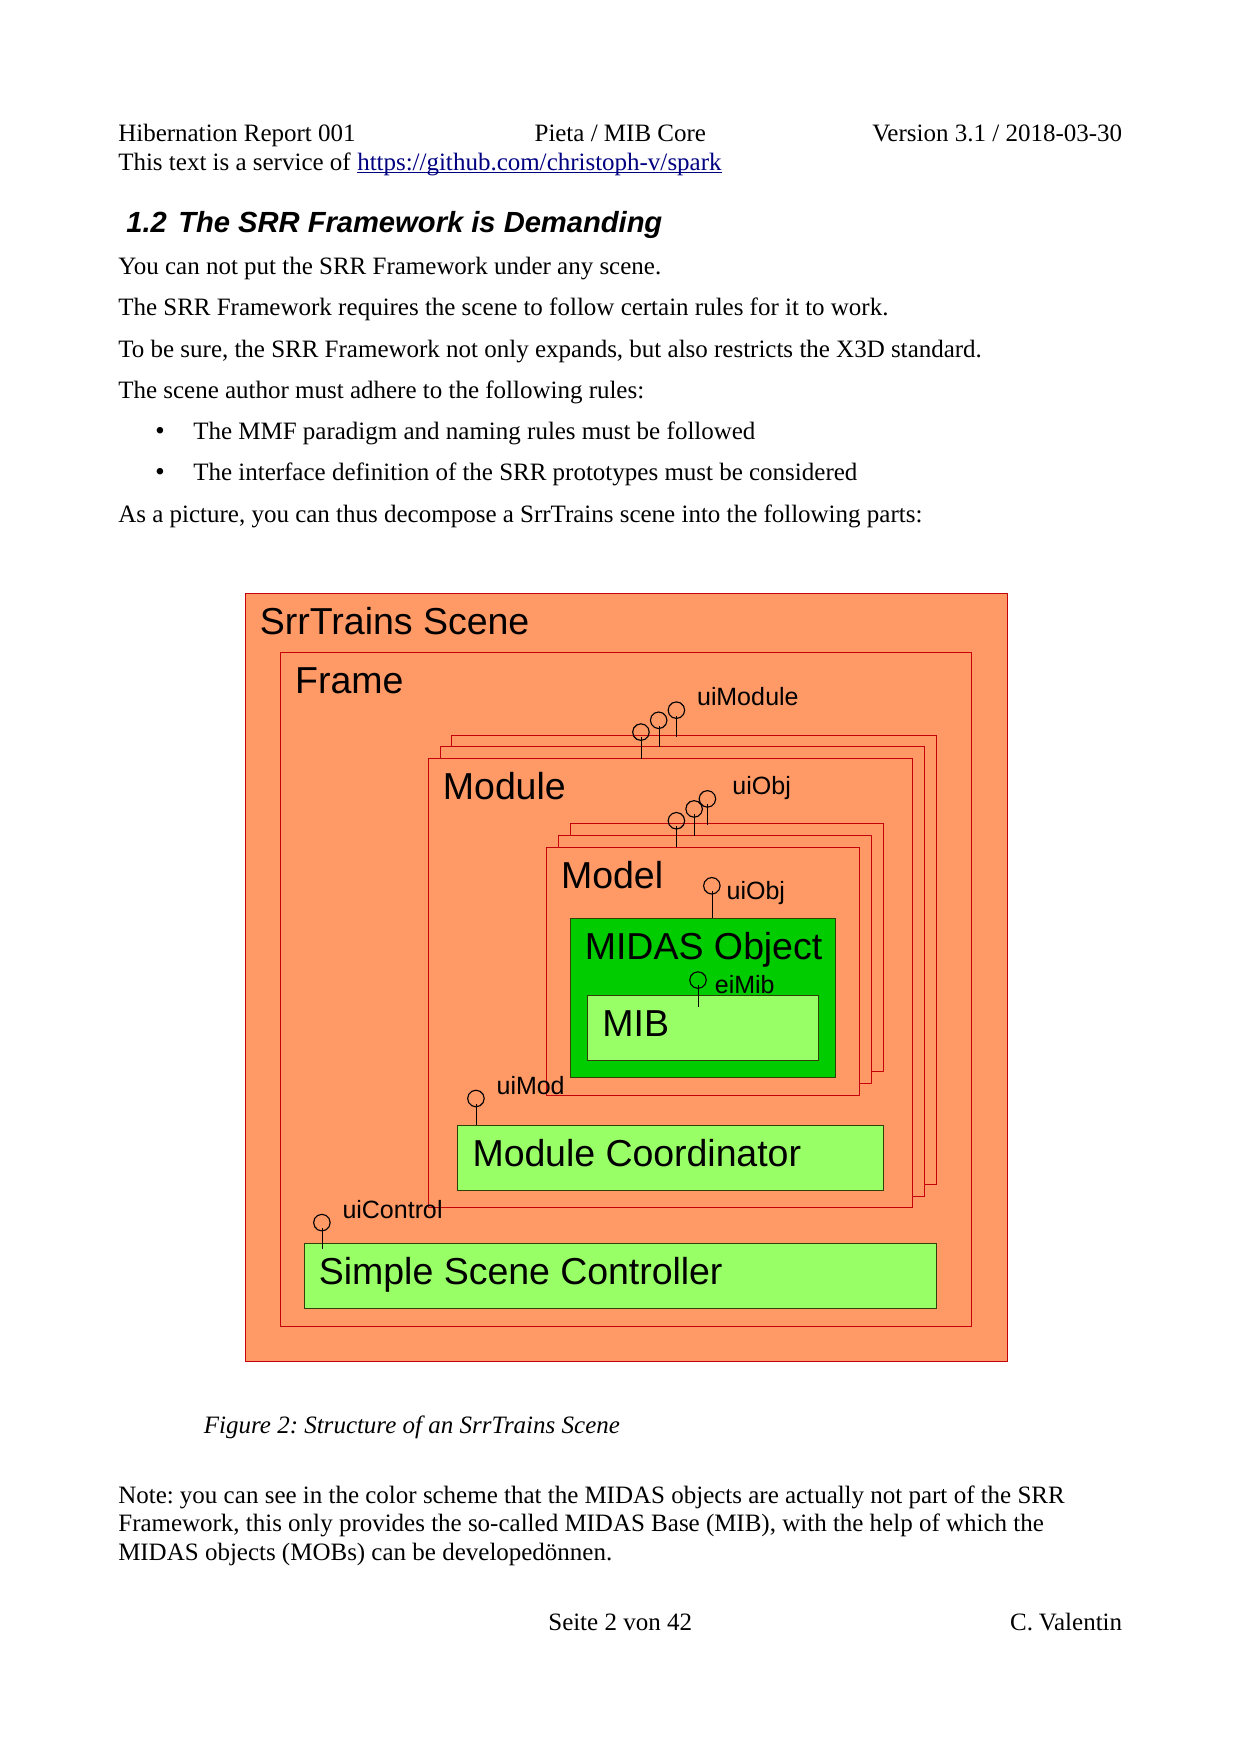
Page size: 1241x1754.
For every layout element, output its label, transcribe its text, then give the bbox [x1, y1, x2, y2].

text The scene author must adhere to the following rules: [118, 375, 1122, 404]
list The MMF paradigm and naming rules must be followed [156, 416, 1122, 445]
text Figure 2: Structure of an SrrTrains Scene [204, 552, 1036, 1438]
text To be sure, the SRR Framework not only expands, but also restricts the X3D standard. [118, 334, 1122, 362]
list The interface definition of the SRR prototypes must be considered [156, 457, 1122, 486]
text Note: you can see in the color scheme that the MIDAS objects are actually not part of the SRR Framework, this only provides the so-called MIDAS Base (MIB), with the help of which the MIDAS objects (MOBs) can be developedönnen. [118, 1480, 1122, 1566]
text As a picture, you can thus decompose a SrrTrains scene into the following parts: [118, 499, 1122, 527]
subtitle The SRR Framework is Demanding [118, 205, 1122, 239]
text The SRR Framework requires the scene to follow certain rules for it to work. [118, 292, 1122, 321]
text You can not put the SRR Framework under any scene. [118, 251, 1122, 280]
